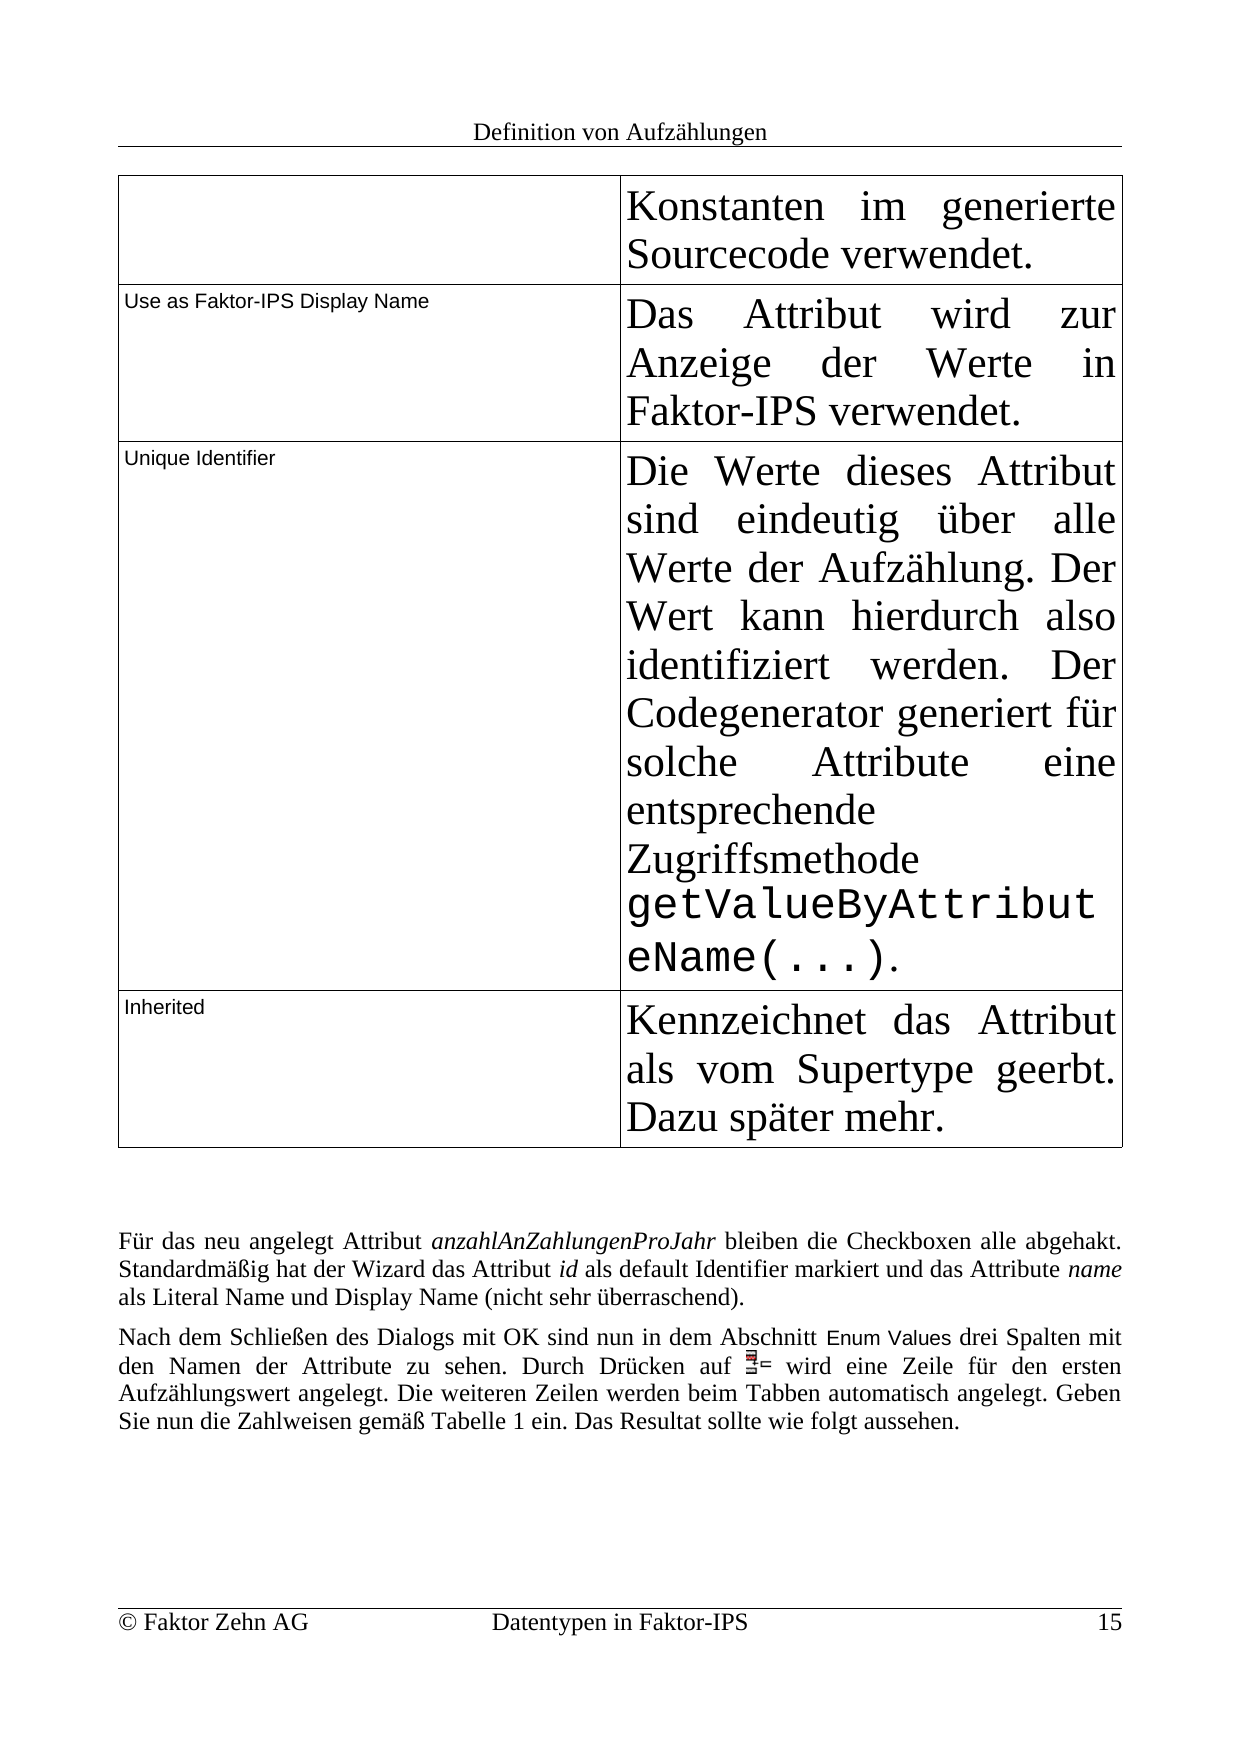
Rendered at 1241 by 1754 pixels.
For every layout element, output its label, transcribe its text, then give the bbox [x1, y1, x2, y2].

table_cell Kennzeichnet das Attribut als vom Supertype geerbt. Dazu später mehr. [621, 991, 1122, 1147]
table_cell Inherited [119, 991, 620, 1147]
table_cell Unique Identifier [119, 442, 620, 990]
text Nach dem Schließen des Dialogs mit OK sind nun in dem Abschnitt Enum Values drei Spalten mit den Namen der Attribute zu sehen. Durch Drücken auf wird eine Zeile für den ersten Aufzählungswert angelegt. Die weiteren Zeilen werden beim Tabben automatisch angelegt. Geben Sie nun die Zahlweisen gemäß Tabelle 1 ein. Das Resultat sollte wie folgt aussehen. [118, 1323, 1122, 1435]
picture [746, 1350, 772, 1374]
table_cell Die Werte dieses Attribut sind eindeutig über alle Werte der Aufzählung. Der Wert kann hierdurch also identifiziert werden. Der Codegenerator generiert für solche Attribute eine entsprechende Zugriffsmethode getValueByAttributeName(...). [621, 442, 1122, 990]
text Für das neu angelegt Attribut anzahlAnZahlungenProJahr bleiben die Checkboxen alle abgehakt. Standardmäßig hat der Wizard das Attribut id als default Identifier markiert und das Attribute name als Literal Name und Display Name (nicht sehr überraschend). [118, 1227, 1122, 1310]
table_cell Konstanten im generierte Sourcecode verwendet. [621, 176, 1122, 284]
table_cell Use as Faktor-IPS Display Name [119, 285, 620, 441]
table_cell Das Attribut wird zur Anzeige der Werte in Faktor-IPS verwendet. [621, 285, 1122, 441]
table_cell [119, 176, 620, 284]
